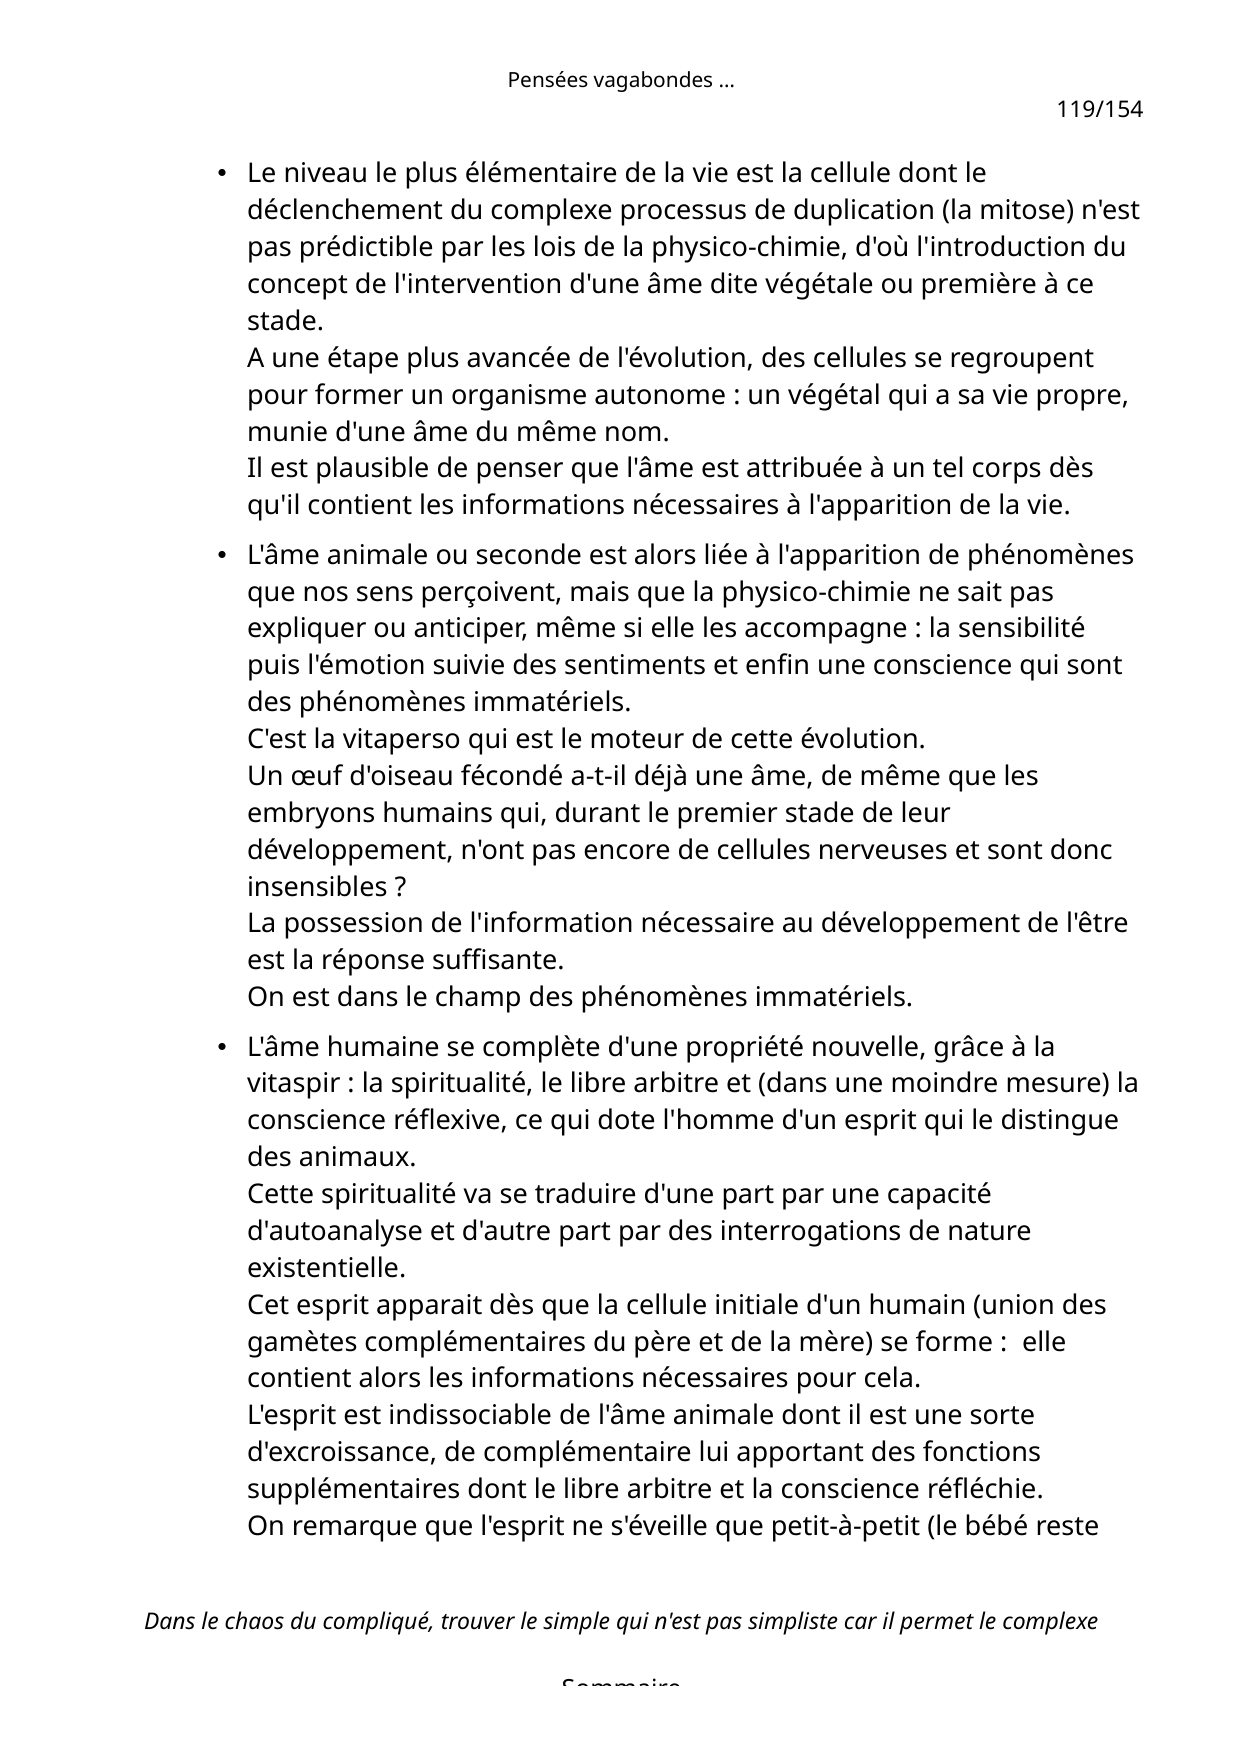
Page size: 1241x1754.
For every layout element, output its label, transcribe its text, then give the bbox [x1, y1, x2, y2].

list Le niveau le plus élémentaire de la vie est la cellule dont le déclenchement du complexe processus de duplication (la mitose) n'est pas prédictible par les lois de la physico-chimie, d'où l'introduction du concept de l'intervention d'une âme dite végétale ou première à ce stade. A une étape plus avancée de l'évolution, des cellules se regroupent pour former un organisme autonome : un végétal qui a sa vie propre, munie d'une âme du même nom. Il est plausible de penser que l'âme est attribuée à un tel corps dès qu'il contient les informations nécessaires à l'apparition de la vie. [217, 154, 1143, 523]
list L'âme humaine se complète d'une propriété nouvelle, grâce à la vitaspir : la spiritualité, le libre arbitre et (dans une moindre mesure) la conscience réflexive, ce qui dote l'homme d'un esprit qui le distingue des animaux. Cette spiritualité va se traduire d'une part par une capacité d'autoanalyse et d'autre part par des interrogations de nature existentielle. Cet esprit apparait dès que la cellule initiale d'un humain (union des gamètes complémentaires du père et de la mère) se forme : elle contient alors les informations nécessaires pour cela. L'esprit est indissociable de l'âme animale dont il est une sorte d'excroissance, de complémentaire lui apportant des fonctions supplémentaires dont le libre arbitre et la conscience réfléchie. On remarque que l'esprit ne s'éveille que petit-à-petit (le bébé reste [217, 1027, 1143, 1543]
list L'âme animale ou seconde est alors liée à l'apparition de phénomènes que nos sens perçoivent, mais que la physico-chimie ne sait pas expliquer ou anticiper, même si elle les accompagne : la sensibilité puis l'émotion suivie des sentiments et enfin une conscience qui sont des phénomènes immatériels. C'est la vitaperso qui est le moteur de cette évolution. Un œuf d'oiseau fécondé a-t-il déjà une âme, de même que les embryons humains qui, durant le premier stade de leur développement, n'ont pas encore de cellules nerveuses et sont donc insensibles ? La possession de l'information nécessaire au développement de l'être est la réponse suffisante. On est dans le champ des phénomènes immatériels. [217, 535, 1143, 1014]
